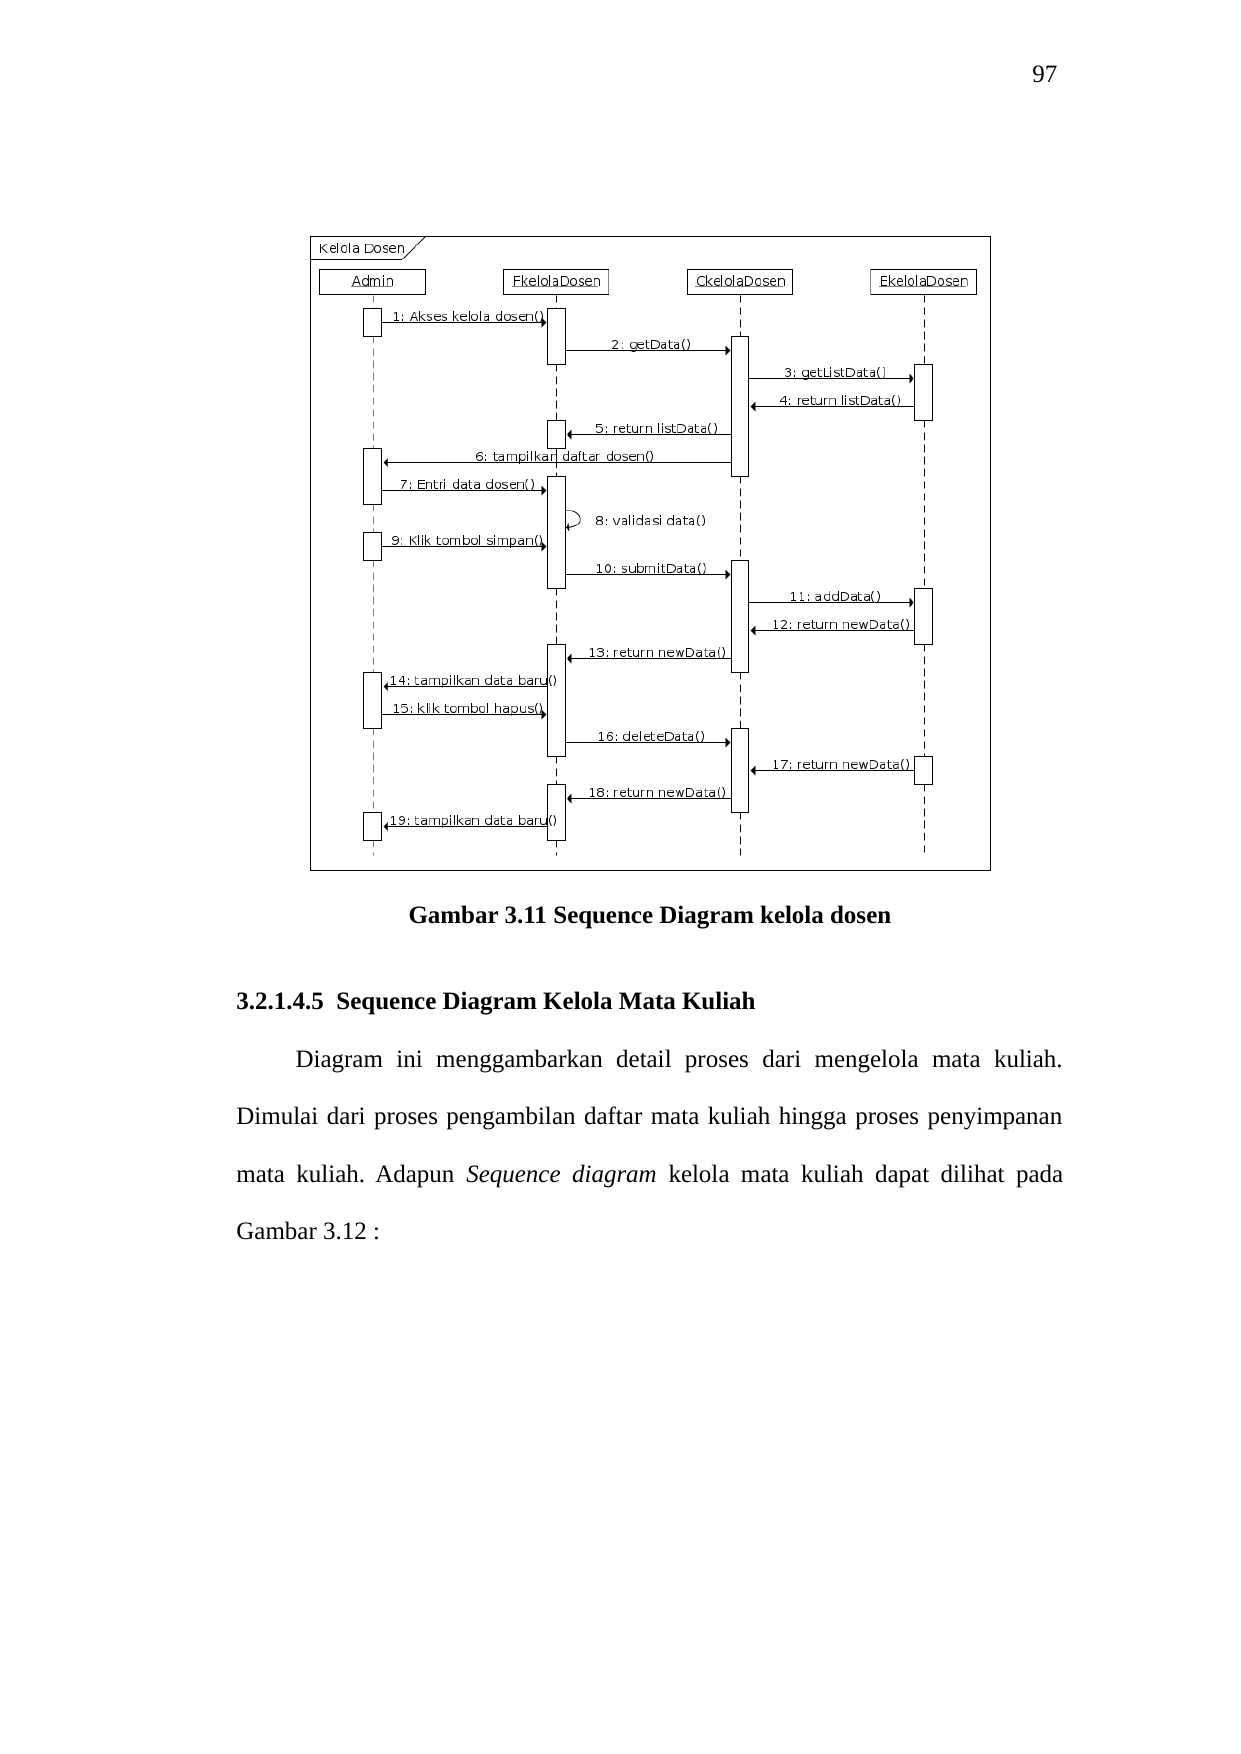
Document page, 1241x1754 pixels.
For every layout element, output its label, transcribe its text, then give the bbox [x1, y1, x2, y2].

text Diagram ini menggambarkan detail proses dari mengelola mata kuliah. Dimulai dari proses pengambilan daftar mata kuliah hingga proses penyimpanan mata kuliah. Adapun Sequence diagram kelola mata kuliah dapat dilihat pada Gambar 3.12 : [236, 1044, 1063, 1245]
text Gambar 3.11 Sequence Diagram kelola dosen [301, 872, 999, 929]
picture [300, 236, 999, 872]
subtitle Sequence Diagram Kelola Mata Kuliah [236, 986, 1063, 1015]
